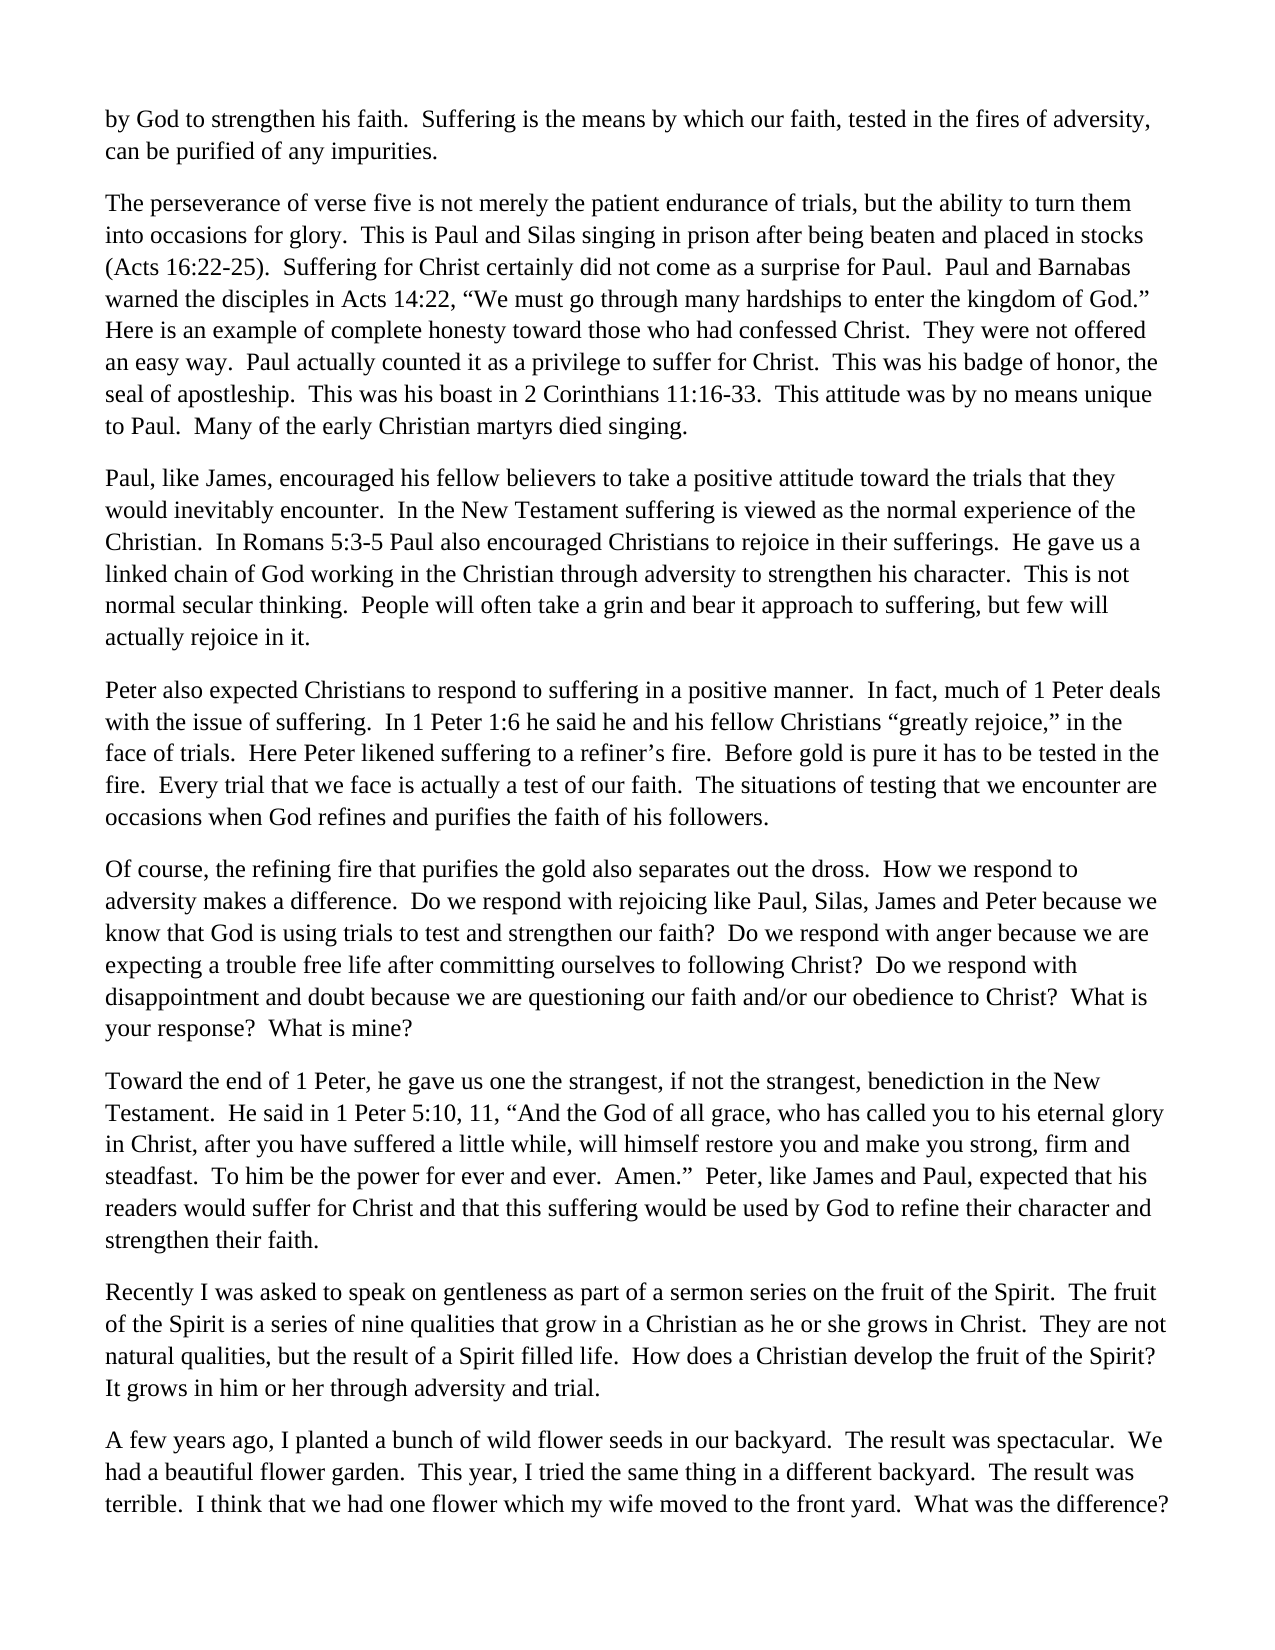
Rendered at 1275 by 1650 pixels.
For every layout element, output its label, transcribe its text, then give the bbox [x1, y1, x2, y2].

text Paul, like James, encouraged his fellow believers to take a positive attitude toward the trials that they would inevitably encounter. In the New Testament suffering is viewed as the normal experience of the Christian. In Romans 5:3-5 Paul also encouraged Christians to rejoice in their sufferings. He gave us a linked chain of God working in the Christian through adversity to strengthen his character. This is not normal secular thinking. People will often take a grin and bear it approach to suffering, but few will actually rejoice in it. [105, 464, 1170, 651]
text Of course, the refining fire that purifies the gold also separates out the dross. How we respond to adversity makes a difference. Do we respond with rejoicing like Paul, Silas, James and Peter because we know that God is using trials to test and strengthen our faith? Do we respond with anger because we are expecting a trouble free life after committing ourselves to following Christ? Do we respond with disappointment and doubt because we are questioning our faith and/or our obedience to Christ? What is your response? What is mine? [105, 856, 1170, 1042]
text Peter also expected Christians to respond to suffering in a positive manner. In fact, much of 1 Peter deals with the issue of suffering. In 1 Peter 1:6 he said he and his fellow Christians “greatly rejoice,” in the face of trials. Here Peter likened suffering to a refiner’s fire. Before gold is pure it has to be tested in the fire. Every trial that we face is actually a test of our faith. The situations of testing that we encounter are occasions when God refines and purifies the faith of his followers. [105, 676, 1170, 831]
text Toward the end of 1 Peter, he gave us one the strangest, if not the strangest, benediction in the New Testament. He said in 1 Peter 5:10, 11, “And the God of all grace, who has called you to his eternal glory in Christ, after you have suffered a little while, will himself restore you and make you strong, firm and steadfast. To him be the power for ever and ever. Amen.” Peter, like James and Paul, expected that his readers would suffer for Christ and that this suffering would be used by God to refine their character and strengthen their faith. [105, 1067, 1170, 1253]
text Recently I was asked to speak on gentleness as part of a sermon series on the fruit of the Spirit. The fruit of the Spirit is a series of nine qualities that grow in a Christian as he or she grows in Christ. They are not natural qualities, but the result of a Spirit filled life. How does a Christian develop the fruit of the Spirit? It grows in him or her through adversity and trial. [105, 1278, 1170, 1401]
text A few years ago, I planted a bunch of wild flower seeds in our backyard. The result was spectacular. We had a beautiful flower garden. This year, I tried the same thing in a different backyard. The result was terrible. I think that we had one flower which my wife moved to the front yard. What was the difference? [105, 1426, 1170, 1518]
text by God to strengthen his faith. Suffering is the means by which our faith, tested in the fires of adversity, can be purified of any impurities. [105, 105, 1170, 164]
text The perseverance of verse five is not merely the patient endurance of trials, but the ability to turn them into occasions for glory. This is Paul and Silas singing in prison after being beaten and placed in stocks (Acts 16:22-25). Suffering for Christ certainly did not come as a surprise for Paul. Paul and Barnabas warned the disciples in Acts 14:22, “We must go through many hardships to enter the kingdom of God.” Here is an example of complete honesty toward those who had confessed Christ. They were not offered an easy way. Paul actually counted it as a privilege to suffer for Christ. This was his badge of honor, the seal of apostleship. This was his boast in 2 Corinthians 11:16-33. This attitude was by no means unique to Paul. Many of the early Christian martyrs died singing. [105, 189, 1170, 439]
